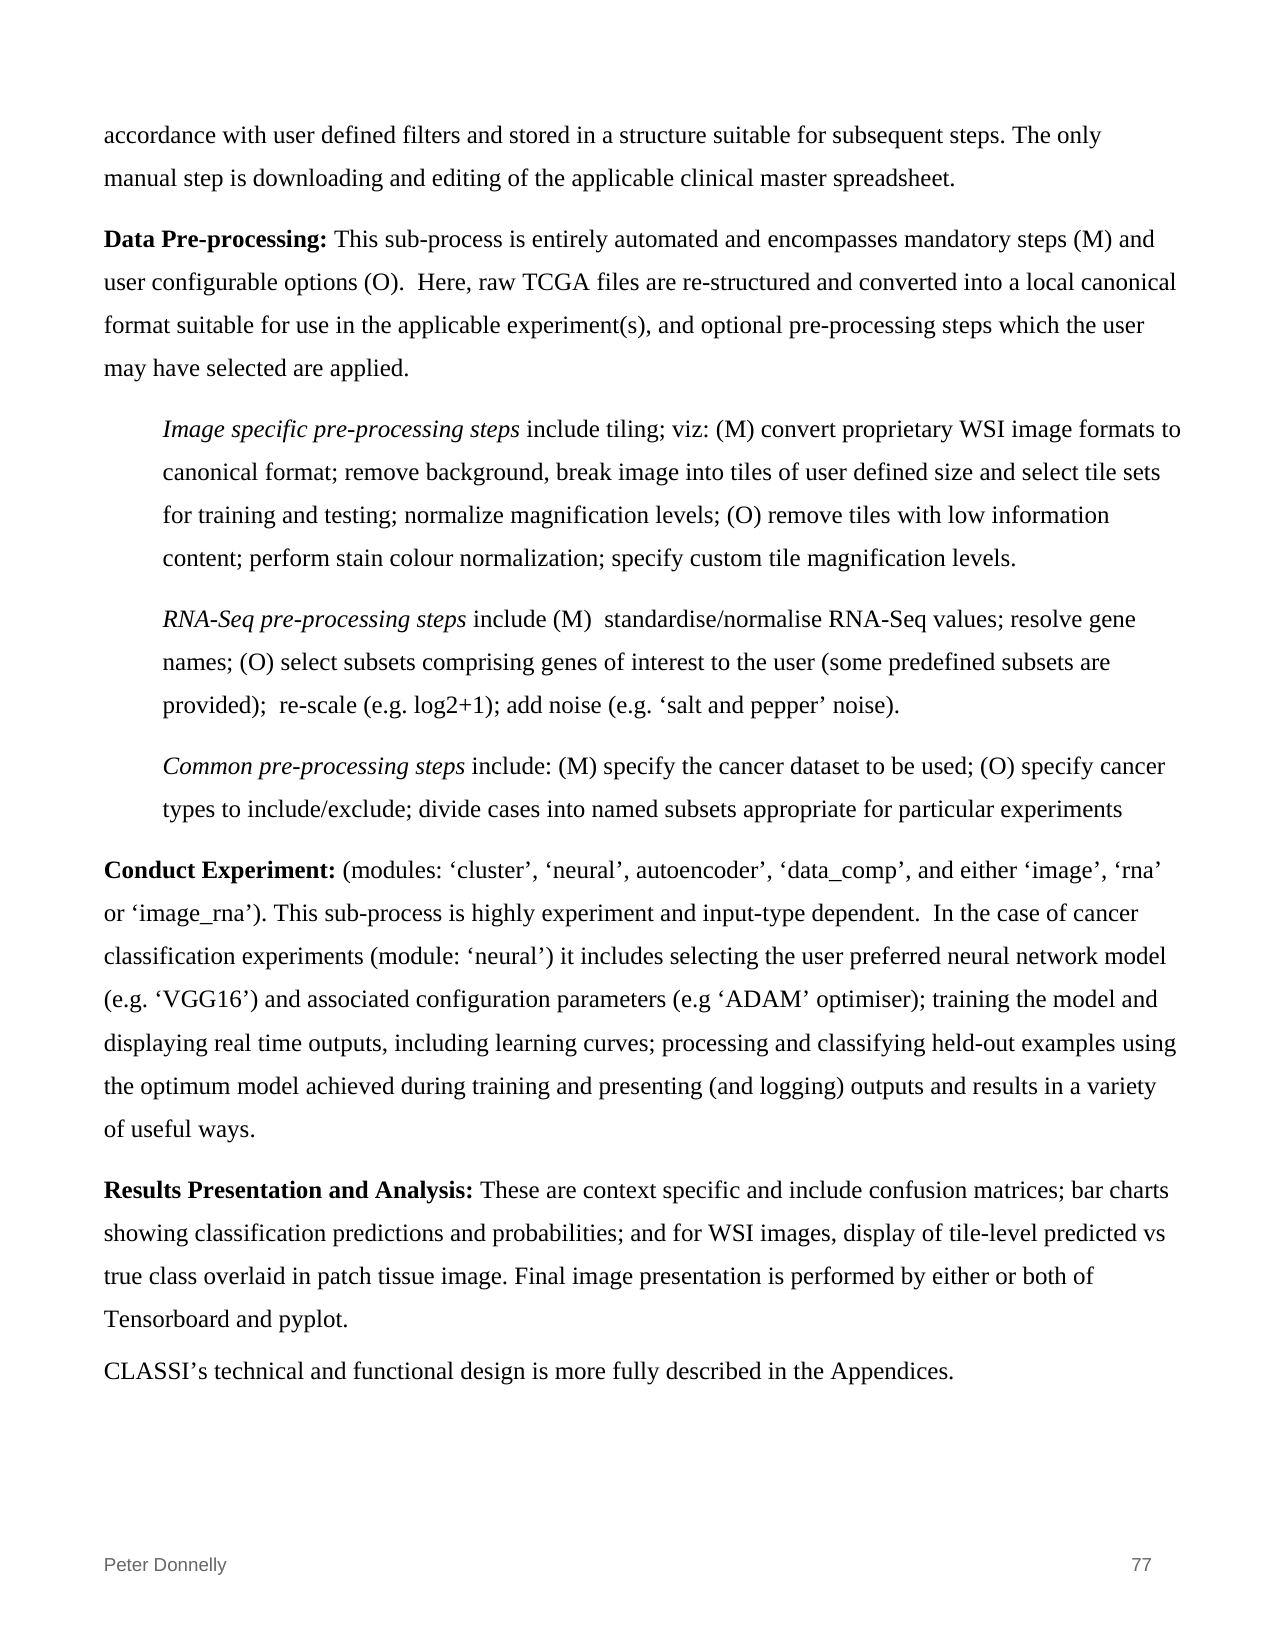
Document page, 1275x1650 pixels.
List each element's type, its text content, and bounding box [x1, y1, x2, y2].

text Image specific pre-processing steps include tiling; viz: (M) convert proprietary WSI image formats to canonical format; remove background, break image into tiles of user defined size and select tile sets for training and testing; normalize magnification levels; (O) remove tiles with low information content; perform stain colour normalization; specify custom tile magnification levels. [162, 414, 1181, 572]
text Results Presentation and Analysis: These are context specific and include confusion matrices; bar charts showing classification predictions and probabilities; and for WSI images, display of tile-level predicted vs true class overlaid in patch tissue image. Final image presentation is performed by either or both of Tensorboard and pyplot. [103, 1175, 1181, 1333]
text accordance with user defined filters and stored in a structure suitable for subsequent steps. The only manual step is downloading and editing of the applicable clinical master spreadsheet. [103, 120, 1181, 192]
text Conduct Experiment: (modules: ‘cluster’, ‘neural’, autoencoder’, ‘data_comp’, and either ‘image’, ‘rna’ or ‘image_rna’). This sub-process is highly experiment and input-type dependent. In the case of cancer classification experiments (module: ‘neural’) it includes selecting the user preferred neural network model (e.g. ‘VGG16’) and associated configuration parameters (e.g ‘ADAM’ optimiser); training the model and displaying real time outputs, including learning curves; processing and classifying held-out examples using the optimum model achieved during training and presenting (and logging) outputs and results in a variety of useful ways. [103, 855, 1181, 1143]
text CLASSI’s technical and functional design is more fully described in the Appendices. [103, 1356, 1181, 1385]
text Common pre-processing steps include: (M) specify the cancer dataset to be used; (O) specify cancer types to include/exclude; divide cases into named subsets appropriate for particular experiments [162, 751, 1181, 823]
text RNA-Seq pre-processing steps include (M) standardise/normalise RNA-Seq values; resolve gene names; (O) select subsets comprising genes of interest to the user (some predefined subsets are provided); re-scale (e.g. log2+1); add noise (e.g. ‘salt and pepper’ noise). [162, 604, 1181, 719]
text Data Pre-processing: This sub-process is entirely automated and encompasses mandatory steps (M) and user configurable options (O). Here, raw TCGA files are re-structured and converted into a local canonical format suitable for use in the applicable experiment(s), and optional pre-processing steps which the user may have selected are applied. [103, 224, 1181, 382]
